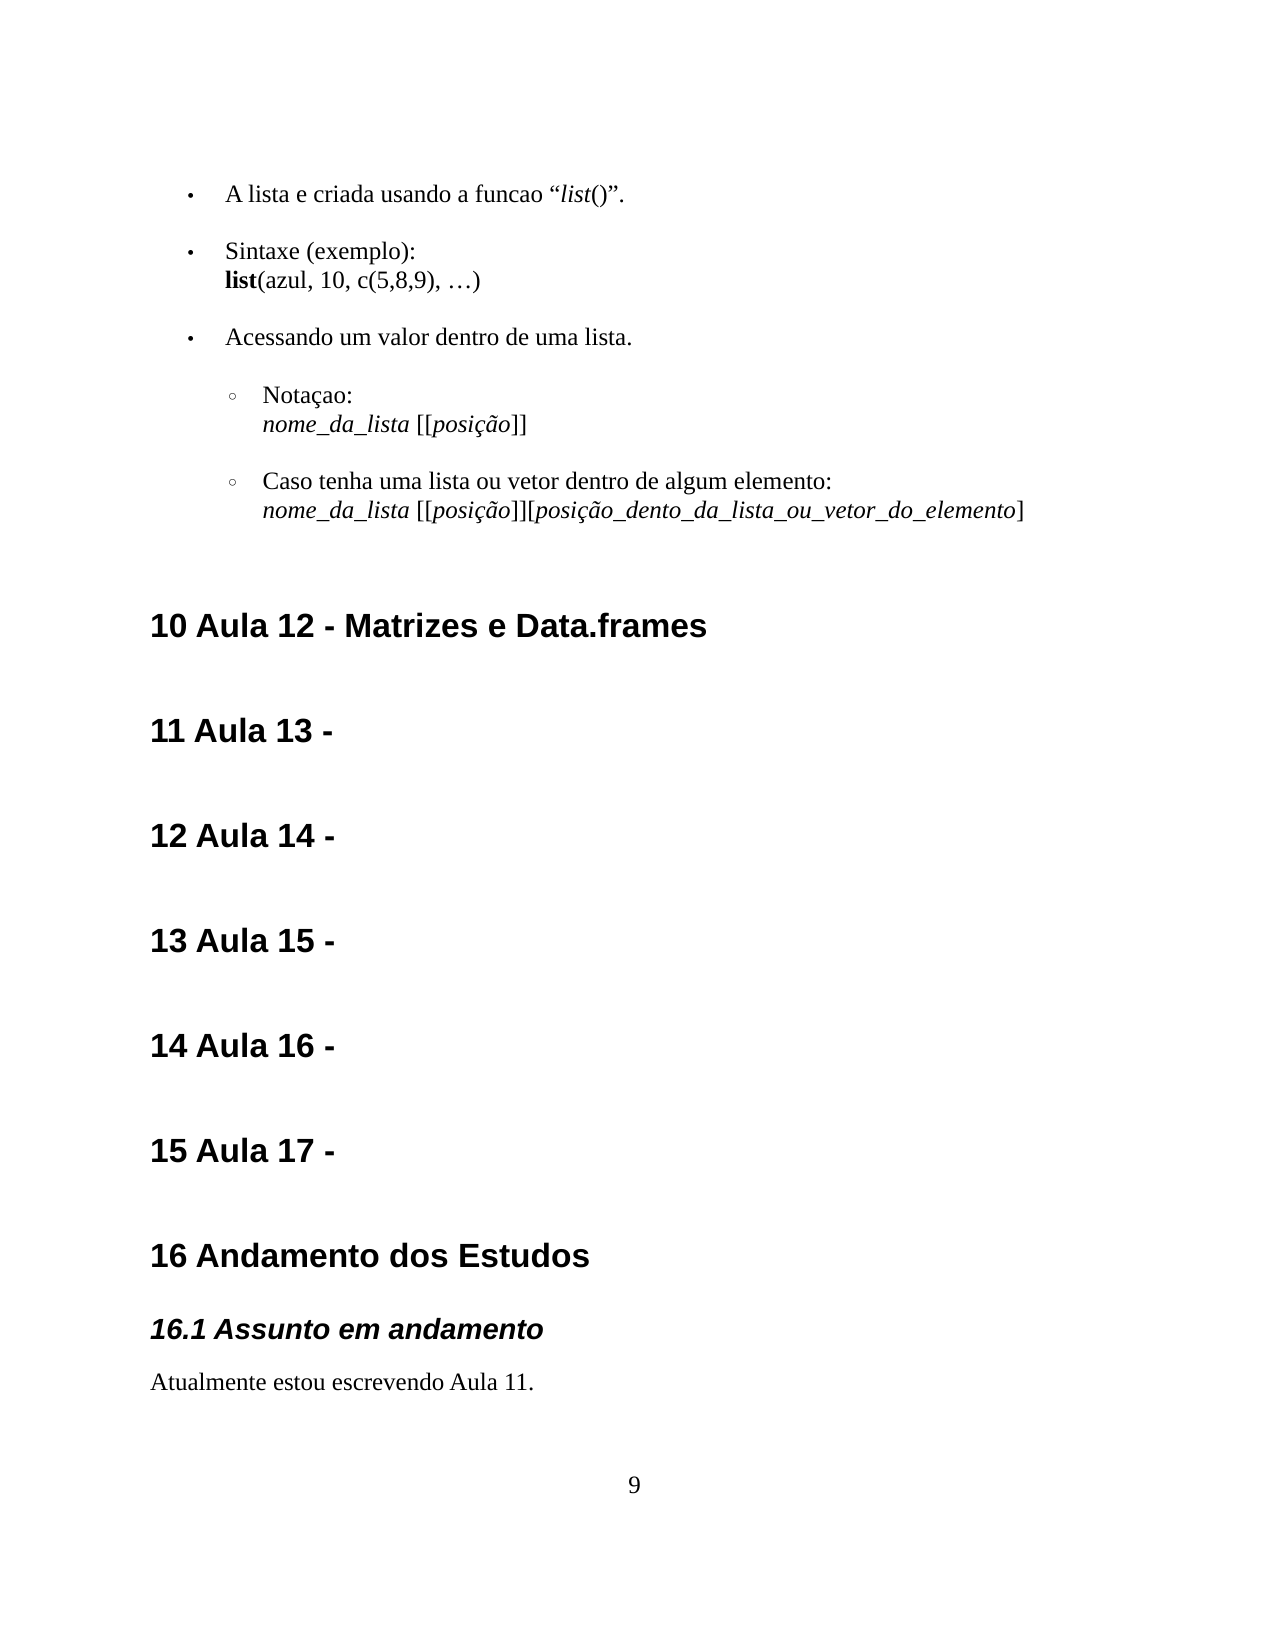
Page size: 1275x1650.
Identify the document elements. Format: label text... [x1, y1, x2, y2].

subtitle 13 Aula 15 - [150, 921, 1125, 959]
list [187, 150, 1125, 179]
subtitle 16 Andamento dos Estudos [150, 1236, 1125, 1274]
text Atualmente estou escrevendo Aula 11. [150, 1367, 1125, 1424]
subtitle 10 Aula 12 - Matrizes e Data.frames [150, 606, 1125, 645]
subtitle 12 Aula 14 - [150, 816, 1125, 855]
subtitle 15 Aula 17 - [150, 1131, 1125, 1169]
list Acessando um valor dentro de uma lista. [187, 322, 1125, 380]
list A lista e criada usando a funcao “list()”. [187, 179, 1125, 236]
subtitle 16.1 Assunto em andamento [150, 1312, 1125, 1345]
list Notaçao: nome_da_lista [[posição]] [225, 380, 1125, 466]
list Sintaxe (exemplo): list(azul, 10, c(5,8,9), …) [187, 236, 1125, 322]
subtitle 14 Aula 16 - [150, 1026, 1125, 1064]
list Caso tenha uma lista ou vetor dentro de algum elemento: nome_da_lista [[posição]][posição_dento_da_lista_ou_vetor_do_elemento] [225, 466, 1125, 552]
subtitle 11 Aula 13 - [150, 711, 1125, 750]
